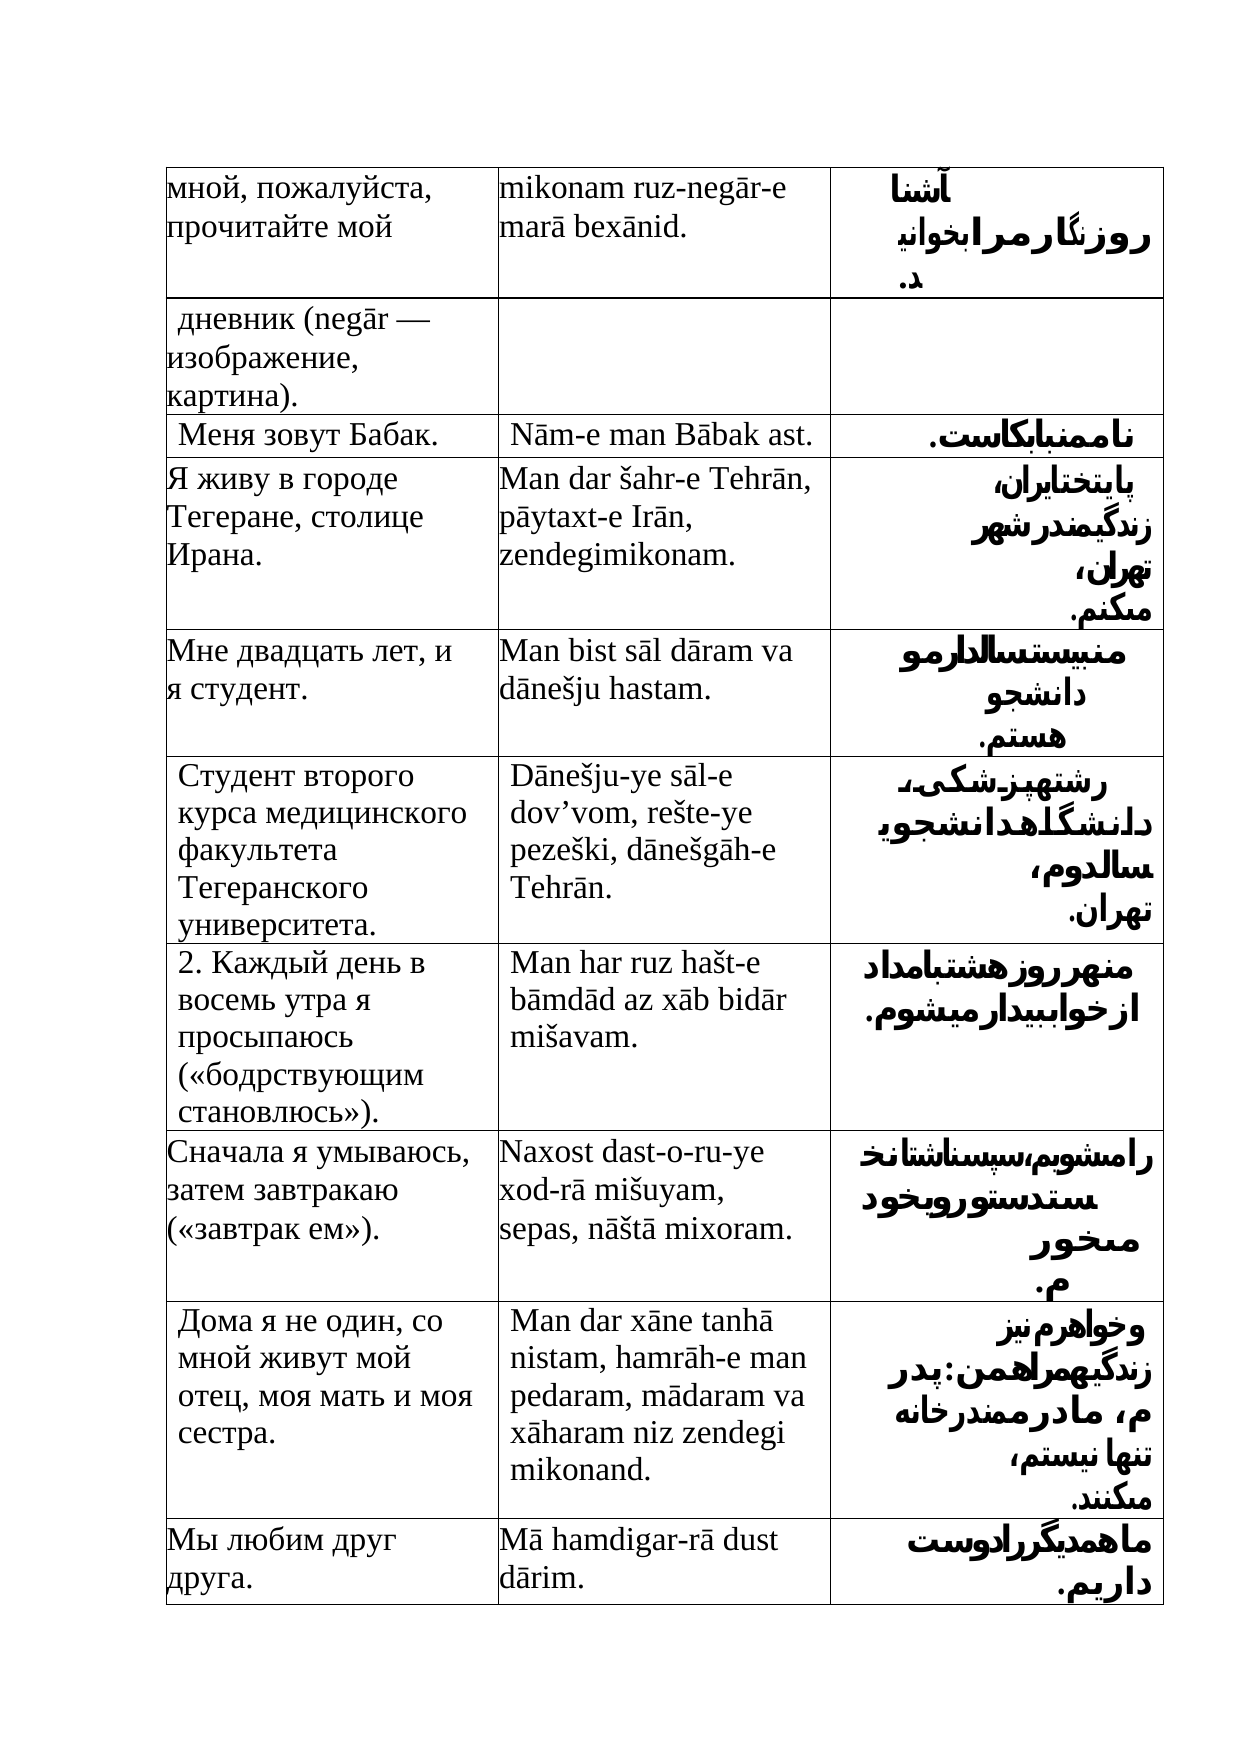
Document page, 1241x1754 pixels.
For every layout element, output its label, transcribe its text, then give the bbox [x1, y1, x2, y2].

table_cell pezeški, dānešgāh-e [499, 832, 830, 869]
table_cell xāharam niz zendegi [499, 1414, 830, 1451]
table_cell ماھمديگررادوست داريم. [831, 1519, 1163, 1604]
table_cell Nām-e man Bābak ast. [499, 415, 830, 457]
table_cell Man har ruz hašt-e [499, 944, 830, 982]
table_cell восемь утра я [167, 982, 498, 1019]
table_cell мной, пожалуйста, прочитайте мой [167, 168, 498, 297]
table_header дневник (negār — изображение, картина). [167, 299, 498, 414]
table_cell университета. [167, 906, 498, 943]
table_cell dov’vom, rešte-ye [499, 794, 830, 832]
table_cell Мы любим друг друга. [167, 1519, 498, 1604]
table_cell сестра. [167, 1414, 498, 1451]
table_cell мной живут мой [167, 1340, 498, 1377]
table_header [831, 299, 1163, 414]
table_cell просыпаюсь [167, 1019, 498, 1056]
table_cell Man bist sāl dāram va dānešju hastam. [499, 630, 830, 756]
table_cell 2. Каждый день в [167, 944, 498, 982]
table_cell Man dar šahr-e Tehrān, pāytaxt-e Irān, zendegimikonam. [499, 458, 830, 629]
table_cell Мне двадцать лет, и я студент. [167, 630, 498, 756]
table_cell становлюсь»). [167, 1093, 498, 1130]
table_cell факультета [167, 832, 498, 869]
table_cell mikonam ruz-negār-e marā bexānid. [499, 168, 830, 297]
table_cell رشتهپزشکی، دانشگاهدانشجویسالدوم، تھران. [831, 757, 1163, 943]
table_cell («бодрствующим [167, 1056, 498, 1093]
table_cell [499, 1056, 830, 1093]
table_cell Сначала я умываюсь, затем завтракаю («завтрак ем»). [167, 1131, 498, 1301]
table_cell [167, 1451, 498, 1518]
table_header [499, 299, 830, 414]
table_cell курса медицинского [167, 794, 498, 832]
table_cell رامىشويم،سپسناشتانخستدستورویخود مىخورم. [831, 1131, 1163, 1301]
table_cell bāmdād az xāb bidār [499, 982, 830, 1019]
table_cell منبيستسالدارمو دانشجو ھستم. [831, 630, 1163, 756]
table_cell وخواھرم نيز زندگیھمراهمن:پدرم، مادرممندرخانه تنھا نيستم، مىکنند. [831, 1302, 1163, 1518]
table_cell Я живу в городе Тегеране, столице Ирана. [167, 458, 498, 629]
table_cell Дома я не один, со [167, 1302, 498, 1339]
table_cell پايتختايران، زندگیمندرشھر تھران، مىکنم. [831, 458, 1163, 629]
table_cell منھرروزھشتبامداد ازخواببيدارمیشوم. [831, 944, 1163, 1130]
table_cell Tehrān. [499, 869, 830, 906]
table_cell mišavam. [499, 1019, 830, 1056]
table_cell Man dar xāne tanhā [499, 1302, 830, 1339]
table_cell mikonand. [499, 1451, 830, 1518]
table_cell Naxost dast-o-ru-ye xod-rā mišuyam, sepas, nāštā mixoram. [499, 1131, 830, 1301]
table_cell Тегеранского [167, 869, 498, 906]
table_cell آشنا روزنگارمرابخوانيد. [831, 168, 1163, 297]
table_cell Студент второго [167, 757, 498, 794]
table_cell ناممنبابکاست. [831, 415, 1163, 457]
table_cell nistam, hamrāh-e man [499, 1340, 830, 1377]
table_cell Меня зовут Бабак. [167, 415, 498, 457]
table_cell pedaram, mādaram va [499, 1377, 830, 1414]
table_cell Mā hamdigar-rā dust dārim. [499, 1519, 830, 1604]
table_cell отец, моя мать и моя [167, 1377, 498, 1414]
table_cell [499, 906, 830, 943]
table_cell [499, 1093, 830, 1130]
table_cell Dānešju-ye sāl-e [499, 757, 830, 794]
